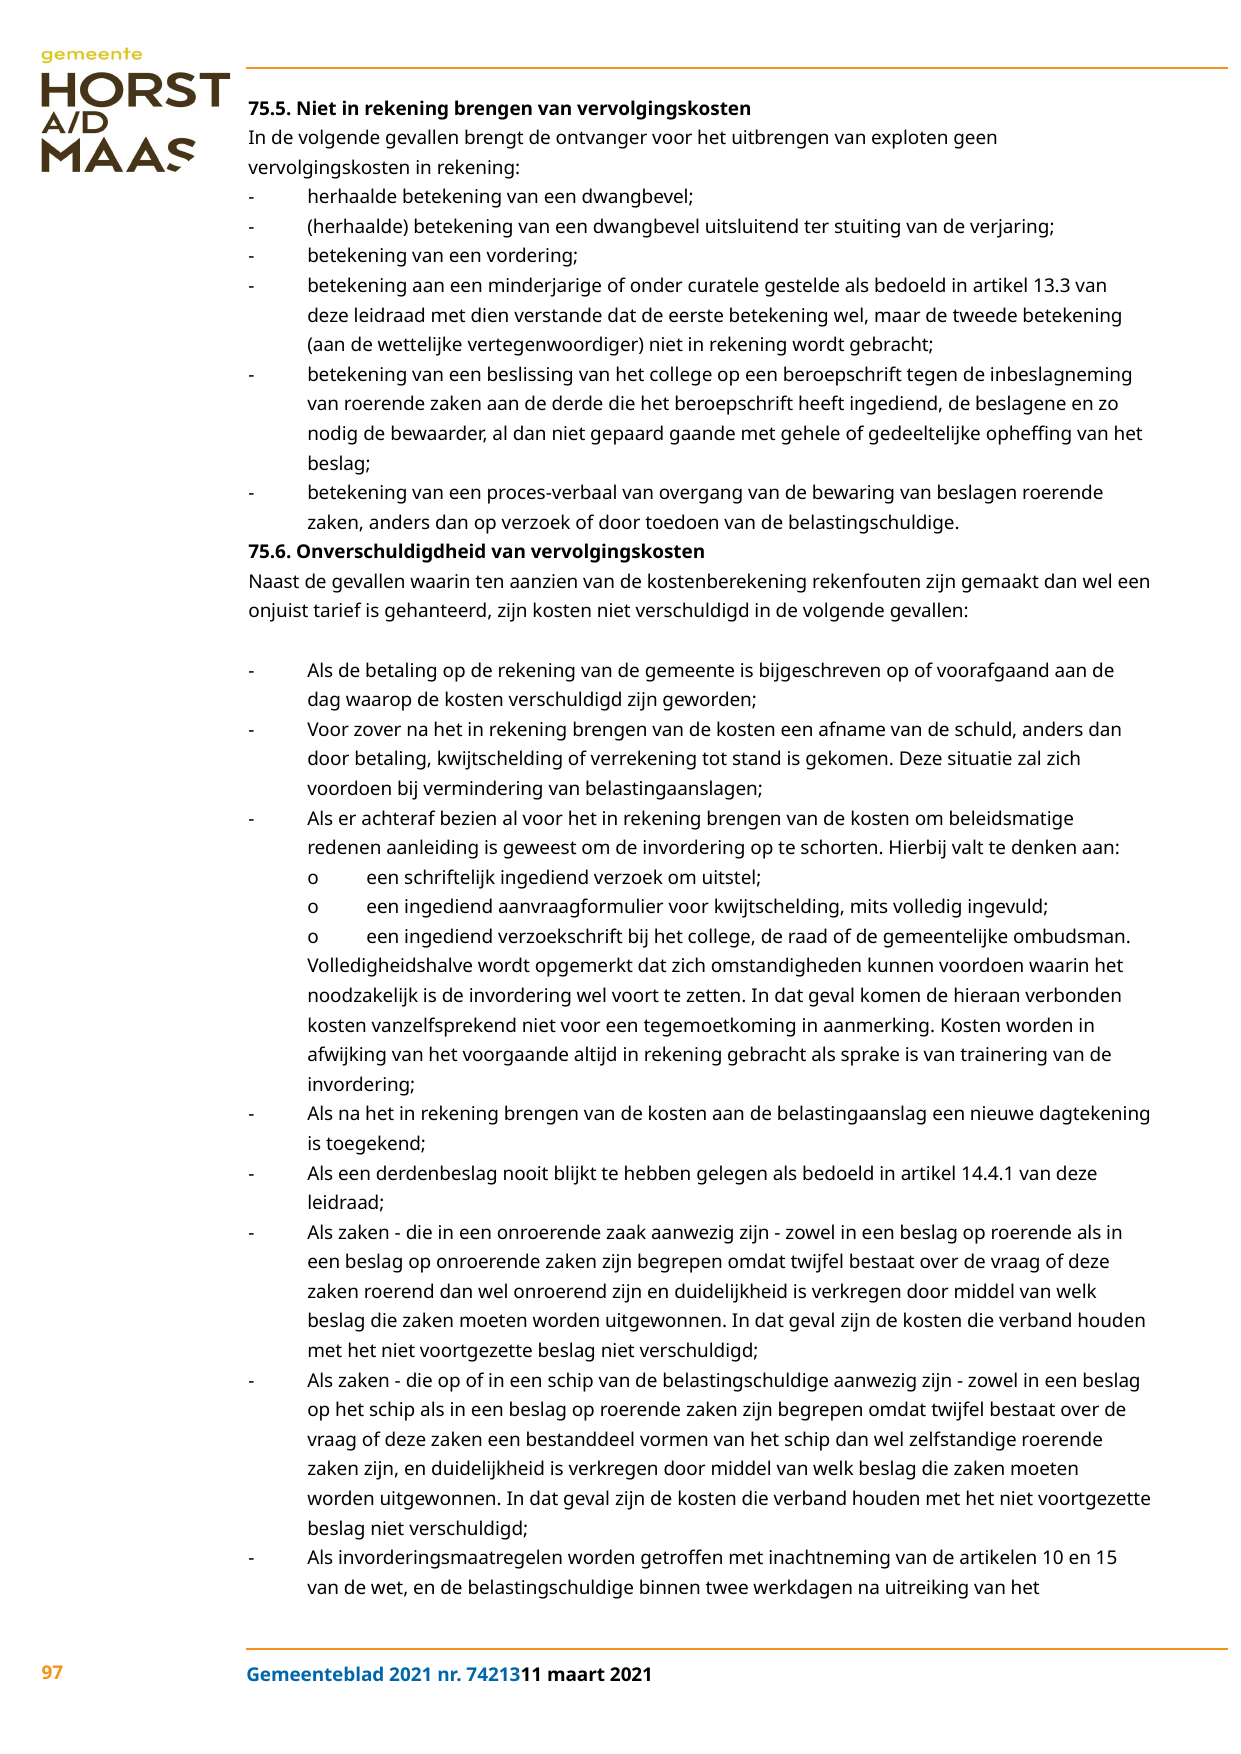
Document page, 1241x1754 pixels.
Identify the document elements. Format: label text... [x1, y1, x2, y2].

picture [41, 47, 231, 172]
list Als na het in rekening brengen van de kosten aan de belastingaanslag een nieuwe dagtekening is toegekend; [248, 1101, 1152, 1156]
text In de volgende gevallen brengt de ontvanger voor het uitbrengen van exploten geen vervolgingskosten in rekening: [248, 124, 1152, 180]
list een schriftelijk ingediend verzoek om uitstel; [307, 864, 1152, 890]
list Volledigheidshalve wordt opgemerkt dat zich omstandigheden kunnen voordoen waarin het noodzakelijk is de invordering wel voort te zetten. In dat geval komen de hieraan verbonden kosten vanzelfsprekend niet voor een tegemoetkoming in aanmerking. Kosten worden in afwijking van het voorgaande altijd in rekening gebracht als sprake is van trainering van de invordering; [248, 953, 1152, 1097]
list Als een derdenbeslag nooit blijkt te hebben gelegen als bedoeld in artikel 14.4.1 van deze leidraad; [248, 1160, 1152, 1215]
list Als zaken - die in een onroerende zaak aanwezig zijn - zowel in een beslag op roerende als in een beslag op onroerende zaken zijn begrepen omdat twijfel bestaat over de vraag of deze zaken roerend dan wel onroerend zijn en duidelijkheid is verkregen door middel van welk beslag die zaken moeten worden uitgewonnen. In dat geval zijn de kosten die verband houden met het niet voortgezette beslag niet verschuldigd; [248, 1219, 1152, 1363]
text 75.6. Onverschuldigdheid van vervolgingskosten [248, 538, 1152, 564]
text Naast de gevallen waarin ten aanzien van de kostenberekening rekenfouten zijn gemaakt dan wel een onjuist tarief is gehanteerd, zijn kosten niet verschuldigd in de volgende gevallen: [248, 568, 1152, 623]
list (herhaalde) betekening van een dwangbevel uitsluitend ter stuiting van de verjaring; [248, 213, 1152, 239]
list Als de betaling op de rekening van de gemeente is bijgeschreven op of voorafgaand aan de dag waarop de kosten verschuldigd zijn geworden; [248, 657, 1152, 712]
list een ingediend verzoekschrift bij het college, de raad of de gemeentelijke ombudsman. [307, 923, 1152, 949]
list betekening van een proces-verbaal van overgang van de bewaring van beslagen roerende zaken, anders dan op verzoek of door toedoen van de belastingschuldige. [248, 479, 1152, 535]
list Als zaken - die op of in een schip van de belastingschuldige aanwezig zijn - zowel in een beslag op het schip als in een beslag op roerende zaken zijn begrepen omdat twijfel bestaat over de vraag of deze zaken een bestanddeel vormen van het schip dan wel zelfstandige roerende zaken zijn, en duidelijkheid is verkregen door middel van welk beslag die zaken moeten worden uitgewonnen. In dat geval zijn de kosten die verband houden met het niet voortgezette beslag niet verschuldigd; [248, 1367, 1152, 1541]
list Als invorderingsmaatregelen worden getroffen met inachtneming van de artikelen 10 en 15 van de wet, en de belastingschuldige binnen twee werkdagen na uitreiking van het [248, 1544, 1152, 1600]
list betekening van een vordering; [248, 243, 1152, 268]
text 75.5. Niet in rekening brengen van vervolgingskosten [248, 95, 1152, 121]
list Voor zover na het in rekening brengen van de kosten een afname van de schuld, anders dan door betaling, kwijtschelding of verrekening tot stand is gekomen. Deze situatie zal zich voordoen bij vermindering van belastingaanslagen; [248, 716, 1152, 801]
list betekening van een beslissing van het college op een beroepschrift tegen de inbeslagneming van roerende zaken aan de derde die het beroepschrift heeft ingediend, de beslagene en zo nodig de bewaarder, al dan niet gepaard gaande met gehele of gedeeltelijke opheffing van het beslag; [248, 361, 1152, 476]
list betekening aan een minderjarige of onder curatele gestelde als bedoeld in artikel 13.3 van deze leidraad met dien verstande dat de eerste betekening wel, maar de tweede betekening (aan de wettelijke vertegenwoordiger) niet in rekening wordt gebracht; [248, 272, 1152, 357]
list Als er achteraf bezien al voor het in rekening brengen van de kosten om beleidsmatige redenen aanleiding is geweest om de invordering op te schorten. Hierbij valt te denken aan: [248, 805, 1152, 860]
list herhaalde betekening van een dwangbevel; [248, 183, 1152, 209]
list een ingediend aanvraagformulier voor kwijtschelding, mits volledig ingevuld; [307, 893, 1152, 919]
